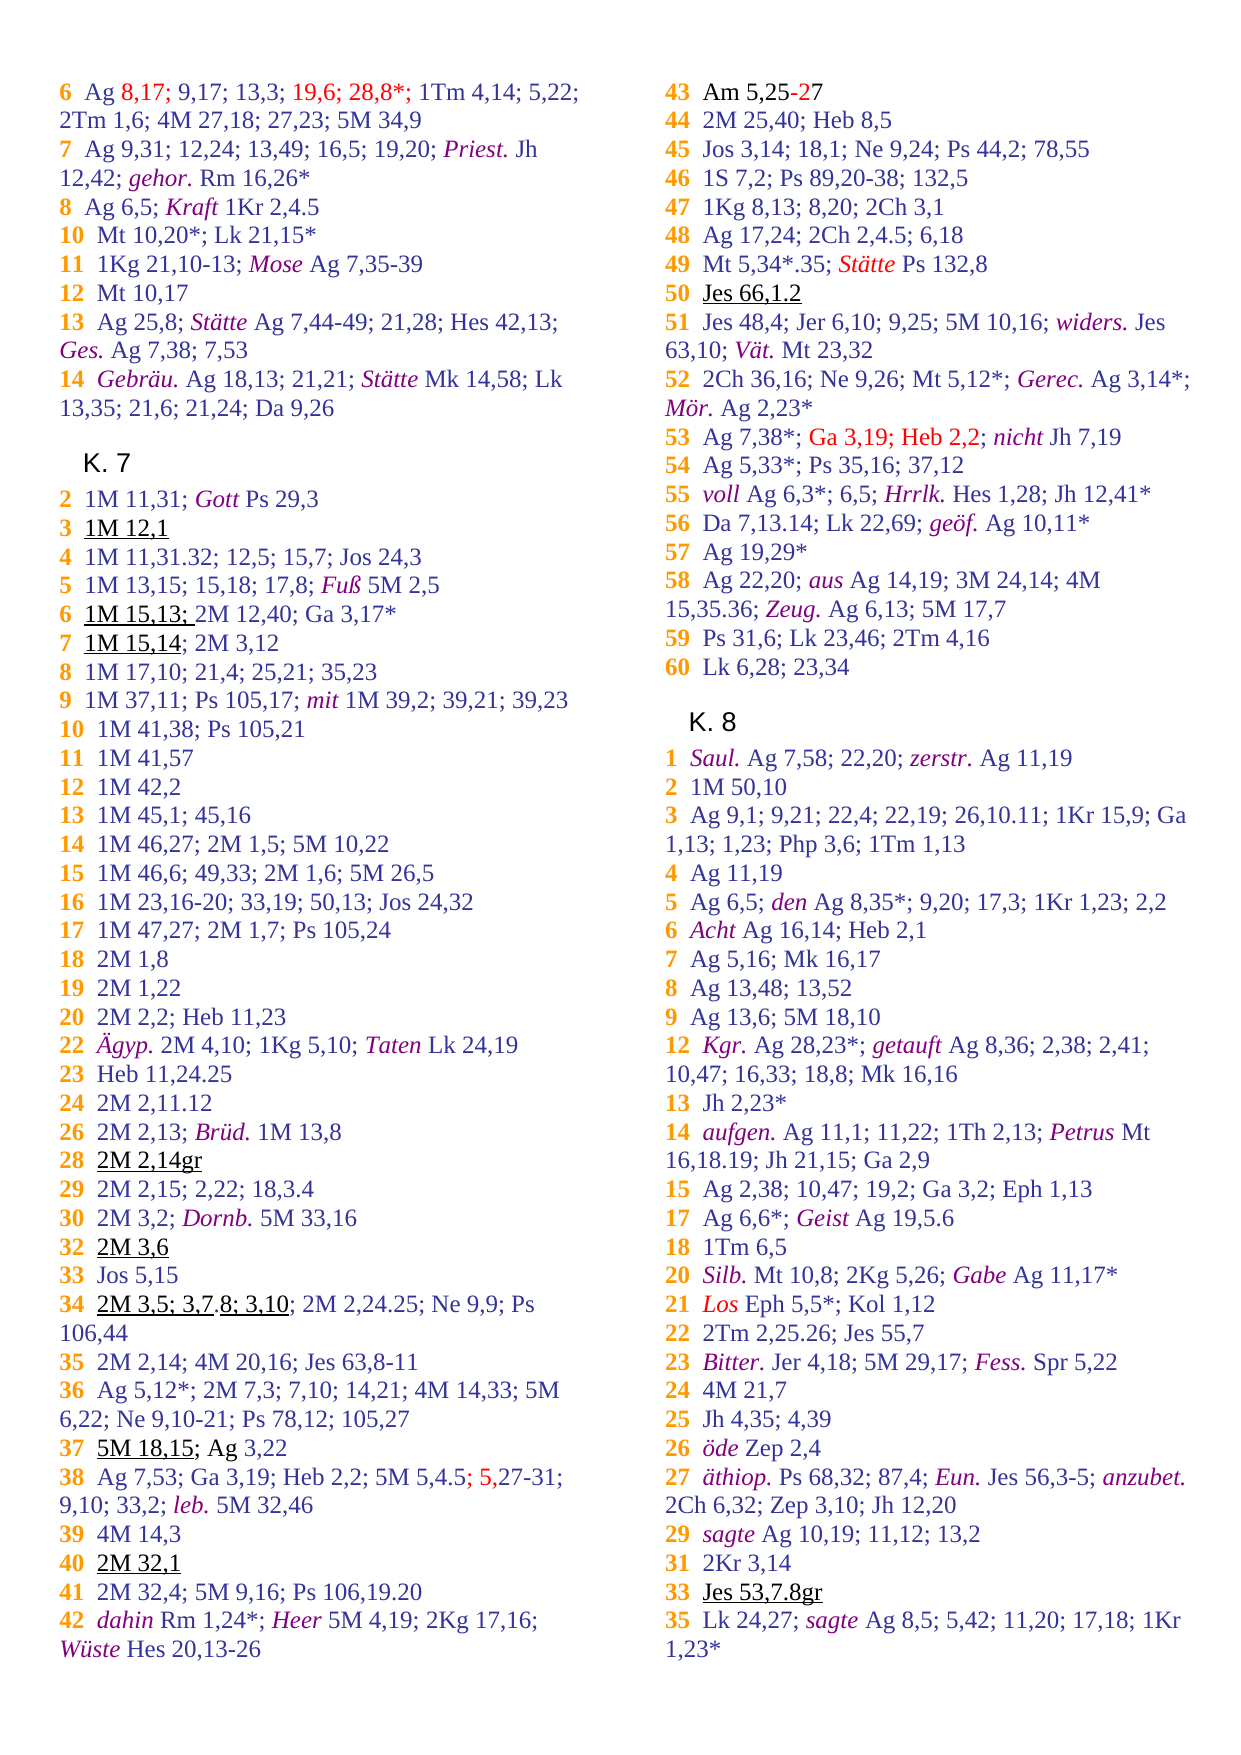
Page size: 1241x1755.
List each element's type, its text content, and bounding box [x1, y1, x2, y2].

text 4 Ag 11,19 [665, 858, 1193, 887]
text 35 2M 2,14; 4M 20,16; Jes 63,8-11 [59, 1347, 587, 1376]
text 5 1M 13,15; 15,18; 17,8; Fuß 5M 2,5 [59, 571, 587, 599]
text 28 2M 2,14gr [59, 1146, 587, 1174]
text 35 Lk 24,27; sagte Ag 8,5; 5,42; 11,20; 17,18; 1Kr 1,23* [665, 1606, 1193, 1663]
text 38 Ag 7,53; Ga 3,19; Heb 2,2; 5M 5,4.5; 5,27-31; 9,10; 33,2; leb. 5M 32,46 [59, 1462, 587, 1519]
text 18 1Tm 6,5 [665, 1232, 1193, 1261]
text 6 Acht Ag 16,14; Heb 2,1 [665, 916, 1193, 944]
text 12 Kgr. Ag 28,23*; getauft Ag 8,36; 2,38; 2,41; 10,47; 16,33; 18,8; Mk 16,16 [665, 1031, 1193, 1088]
text 12 1M 42,2 [59, 772, 587, 801]
text 9 1M 37,11; Ps 105,17; mit 1M 39,2; 39,21; 39,23 [59, 686, 587, 714]
text 15 1M 46,6; 49,33; 2M 1,6; 5M 26,5 [59, 858, 587, 887]
text 46 1S 7,2; Ps 89,20-38; 132,5 [665, 163, 1193, 192]
text 7 Ag 9,31; 12,24; 13,49; 16,5; 19,20; Priest. Jh 12,42; gehor. Rm 16,26* [59, 134, 587, 192]
text 51 Jes 48,4; Jer 6,10; 9,25; 5M 10,16; widers. Jes 63,10; Vät. Mt 23,32 [665, 307, 1193, 364]
text 8 Ag 6,5; Kraft 1Kr 2,4.5 [59, 192, 587, 221]
text 13 Jh 2,23* [665, 1088, 1193, 1117]
text 59 Ps 31,6; Lk 23,46; 2Tm 4,16 [665, 623, 1193, 652]
text 23 Heb 11,24.25 [59, 1059, 587, 1088]
text 14 aufgen. Ag 11,1; 11,22; 1Th 2,13; Petrus Mt 16,18.19; Jh 21,15; Ga 2,9 [665, 1117, 1193, 1174]
subtitle K. 7 [83, 447, 587, 478]
text 5 Ag 6,5; den Ag 8,35*; 9,20; 17,3; 1Kr 1,23; 2,2 [665, 887, 1193, 916]
text 41 2M 32,4; 5M 9,16; Ps 106,19.20 [59, 1577, 587, 1606]
text 29 2M 2,15; 2,22; 18,3.4 [59, 1174, 587, 1203]
text 13 Ag 25,8; Stätte Ag 7,44-49; 21,28; Hes 42,13; Ges. Ag 7,38; 7,53 [59, 307, 587, 364]
text 43 Am 5,25-27 [665, 77, 1193, 106]
text 15 Ag 2,38; 10,47; 19,2; Ga 3,2; Eph 1,13 [665, 1174, 1193, 1203]
text 47 1Kg 8,13; 8,20; 2Ch 3,1 [665, 192, 1193, 221]
text 9 Ag 13,6; 5M 18,10 [665, 1002, 1193, 1031]
text 39 4M 14,3 [59, 1519, 587, 1548]
text 54 Ag 5,33*; Ps 35,16; 37,12 [665, 451, 1193, 479]
text 8 1M 17,10; 21,4; 25,21; 35,23 [59, 657, 587, 686]
text 52 2Ch 36,16; Ne 9,26; Mt 5,12*; Gerec. Ag 3,14*; Mör. Ag 2,23* [665, 364, 1193, 422]
text 3 Ag 9,1; 9,21; 22,4; 22,19; 26,10.11; 1Kr 15,9; Ga 1,13; 1,23; Php 3,6; 1Tm 1,13 [665, 801, 1193, 858]
text 37 5M 18,15; Ag 3,22 [59, 1433, 587, 1462]
text 8 Ag 13,48; 13,52 [665, 973, 1193, 1002]
text 32 2M 3,6 [59, 1232, 587, 1261]
text 1 Saul. Ag 7,58; 22,20; zerstr. Ag 11,19 [665, 743, 1193, 772]
text 12 Mt 10,17 [59, 278, 587, 307]
text 48 Ag 17,24; 2Ch 2,4.5; 6,18 [665, 221, 1193, 249]
text 23 Bitter. Jer 4,18; 5M 29,17; Fess. Spr 5,22 [665, 1347, 1193, 1376]
text 17 1M 47,27; 2M 1,7; Ps 105,24 [59, 916, 587, 944]
text 50 Jes 66,1.2 [665, 278, 1193, 307]
text 30 2M 3,2; Dornb. 5M 33,16 [59, 1203, 587, 1232]
text 10 Mt 10,20*; Lk 21,15* [59, 221, 587, 249]
text 2 1M 11,31; Gott Ps 29,3 [59, 484, 587, 513]
text 11 1Kg 21,10-13; Mose Ag 7,35-39 [59, 249, 587, 278]
text 36 Ag 5,12*; 2M 7,3; 7,10; 14,21; 4M 14,33; 5M 6,22; Ne 9,10-21; Ps 78,12; 105,27 [59, 1376, 587, 1433]
text 21 Los Eph 5,5*; Kol 1,12 [665, 1289, 1193, 1318]
text 17 Ag 6,6*; Geist Ag 19,5.6 [665, 1203, 1193, 1232]
text 22 2Tm 2,25.26; Jes 55,7 [665, 1318, 1193, 1347]
text 44 2M 25,40; Heb 8,5 [665, 106, 1193, 134]
text 29 sagte Ag 10,19; 11,12; 13,2 [665, 1519, 1193, 1548]
text 26 öde Zep 2,4 [665, 1433, 1193, 1462]
text 34 2M 3,5; 3,7.8; 3,10; 2M 2,24.25; Ne 9,9; Ps 106,44 [59, 1289, 587, 1347]
text 24 2M 2,11.12 [59, 1088, 587, 1117]
text 20 Silb. Mt 10,8; 2Kg 5,26; Gabe Ag 11,17* [665, 1261, 1193, 1289]
text 42 dahin Rm 1,24*; Heer 5M 4,19; 2Kg 17,16; Wüste Hes 20,13-26 [59, 1606, 587, 1663]
text 3 1M 12,1 [59, 513, 587, 542]
text 53 Ag 7,38*; Ga 3,19; Heb 2,2; nicht Jh 7,19 [665, 422, 1193, 451]
text 31 2Kr 3,14 [665, 1548, 1193, 1577]
text 18 2M 1,8 [59, 944, 587, 973]
text 6 Ag 8,17; 9,17; 13,3; 19,6; 28,8*; 1Tm 4,14; 5,22; 2Tm 1,6; 4M 27,18; 27,23; 5M 34,9 [59, 77, 587, 134]
text 14 1M 46,27; 2M 1,5; 5M 10,22 [59, 829, 587, 858]
text 57 Ag 19,29* [665, 537, 1193, 566]
text 22 Ägyp. 2M 4,10; 1Kg 5,10; Taten Lk 24,19 [59, 1031, 587, 1059]
text 13 1M 45,1; 45,16 [59, 801, 587, 829]
text 33 Jes 53,7.8gr [665, 1577, 1193, 1606]
text 16 1M 23,16-20; 33,19; 50,13; Jos 24,32 [59, 887, 587, 916]
text 58 Ag 22,20; aus Ag 14,19; 3M 24,14; 4M 15,35.36; Zeug. Ag 6,13; 5M 17,7 [665, 566, 1193, 623]
text 33 Jos 5,15 [59, 1261, 587, 1289]
text 10 1M 41,38; Ps 105,21 [59, 714, 587, 743]
text 2 1M 50,10 [665, 772, 1193, 801]
text 55 voll Ag 6,3*; 6,5; Hrrlk. Hes 1,28; Jh 12,41* [665, 479, 1193, 508]
text 25 Jh 4,35; 4,39 [665, 1404, 1193, 1433]
text 49 Mt 5,34*.35; Stätte Ps 132,8 [665, 249, 1193, 278]
text 19 2M 1,22 [59, 973, 587, 1002]
text 4 1M 11,31.32; 12,5; 15,7; Jos 24,3 [59, 542, 587, 571]
text 27 äthiop. Ps 68,32; 87,4; Eun. Jes 56,3-5; anzubet. 2Ch 6,32; Zep 3,10; Jh 12,20 [665, 1462, 1193, 1519]
text 7 1M 15,14; 2M 3,12 [59, 628, 587, 657]
text 6 1M 15,13; 2M 12,40; Ga 3,17* [59, 599, 587, 628]
text 24 4M 21,7 [665, 1376, 1193, 1404]
text 40 2M 32,1 [59, 1548, 587, 1577]
text 7 Ag 5,16; Mk 16,17 [665, 944, 1193, 973]
text 14 Gebräu. Ag 18,13; 21,21; Stätte Mk 14,58; Lk 13,35; 21,6; 21,24; Da 9,26 [59, 364, 587, 422]
text 56 Da 7,13.14; Lk 22,69; geöf. Ag 10,11* [665, 508, 1193, 537]
text 11 1M 41,57 [59, 743, 587, 772]
text 26 2M 2,13; Brüd. 1M 13,8 [59, 1117, 587, 1146]
text 45 Jos 3,14; 18,1; Ne 9,24; Ps 44,2; 78,55 [665, 134, 1193, 163]
subtitle K. 8 [688, 706, 1193, 737]
text 20 2M 2,2; Heb 11,23 [59, 1002, 587, 1031]
text 60 Lk 6,28; 23,34 [665, 652, 1193, 681]
